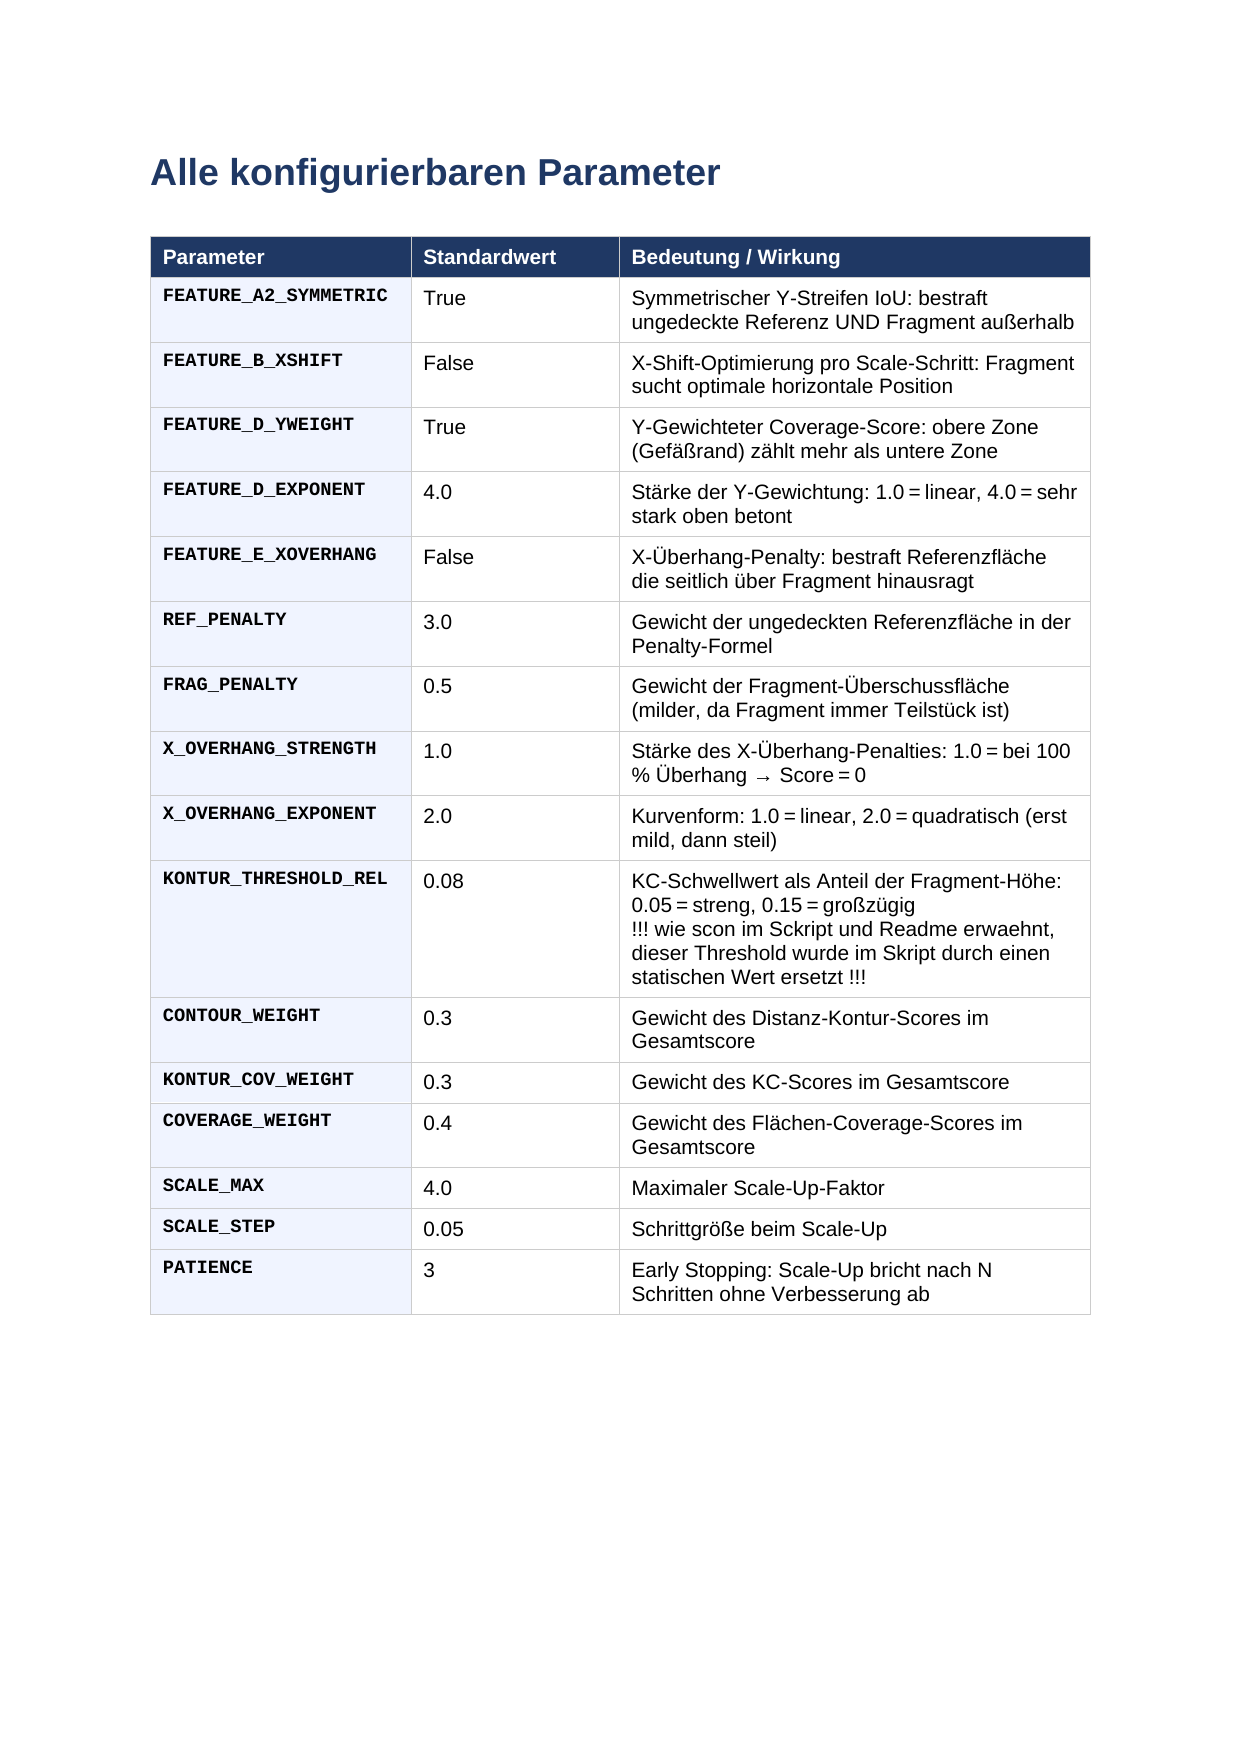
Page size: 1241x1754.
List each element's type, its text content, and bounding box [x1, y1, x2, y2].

table_cell SCALE_MAX [151, 1168, 411, 1208]
table_header Parameter [151, 237, 411, 277]
table_cell False [412, 343, 619, 407]
table_cell X-Shift-Optimierung pro Scale-Schritt: Fragment sucht optimale horizontale Position [620, 343, 1090, 407]
table_cell True [412, 278, 619, 342]
table_cell FEATURE_B_XSHIFT [151, 343, 411, 407]
table_cell Stärke der Y-Gewichtung: 1.0 = linear, 4.0 = sehr stark oben betont [620, 472, 1090, 536]
table_cell 0.05 [412, 1209, 619, 1249]
table_cell FEATURE_A2_SYMMETRIC [151, 278, 411, 342]
table_cell KONTUR_THRESHOLD_REL [151, 861, 411, 997]
table_cell CONTOUR_WEIGHT [151, 998, 411, 1062]
table_cell Gewicht der Fragment-Überschussfläche (milder, da Fragment immer Teilstück ist) [620, 667, 1090, 731]
table_cell True [412, 408, 619, 471]
table_cell FEATURE_E_XOVERHANG [151, 537, 411, 601]
table_header Standardwert [412, 237, 619, 277]
table_cell Gewicht des Flächen-Coverage-Scores im Gesamtscore [620, 1104, 1090, 1167]
table_cell Kurvenform: 1.0 = linear, 2.0 = quadratisch (erst mild, dann steil) [620, 796, 1090, 860]
table_cell False [412, 537, 619, 601]
table_cell Gewicht des KC-Scores im Gesamtscore [620, 1063, 1090, 1102]
table_cell 0.5 [412, 667, 619, 731]
table_cell 4.0 [412, 1168, 619, 1208]
table_cell 3 [412, 1250, 619, 1314]
table_cell X_OVERHANG_EXPONENT [151, 796, 411, 860]
table_header Bedeutung / Wirkung [620, 237, 1090, 277]
table_cell 0.3 [412, 1063, 619, 1102]
table_cell X-Überhang-Penalty: bestraft Referenzfläche die seitlich über Fragment hinausragt [620, 537, 1090, 601]
table_cell PATIENCE [151, 1250, 411, 1314]
table_cell Gewicht der ungedeckten Referenzfläche in der Penalty-Formel [620, 602, 1090, 666]
table_cell 3.0 [412, 602, 619, 666]
table_cell Gewicht des Distanz-Kontur-Scores im Gesamtscore [620, 998, 1090, 1062]
table_cell 2.0 [412, 796, 619, 860]
table_cell Schrittgröße beim Scale-Up [620, 1209, 1090, 1249]
table_cell Y-Gewichteter Coverage-Score: obere Zone (Gefäßrand) zählt mehr als untere Zone [620, 408, 1090, 471]
table_cell FEATURE_D_YWEIGHT [151, 408, 411, 471]
table_cell REF_PENALTY [151, 602, 411, 666]
subtitle Alle konfigurierbaren Parameter [150, 150, 1090, 193]
table_cell SCALE_STEP [151, 1209, 411, 1249]
table_cell Symmetrischer Y-Streifen IoU: bestraft ungedeckte Referenz UND Fragment außerhalb [620, 278, 1090, 342]
table_cell 0.4 [412, 1104, 619, 1167]
table_cell KONTUR_COV_WEIGHT [151, 1063, 411, 1102]
table_cell FEATURE_D_EXPONENT [151, 472, 411, 536]
table_cell Stärke des X-Überhang-Penalties: 1.0 = bei 100 % Überhang → Score = 0 [620, 732, 1090, 795]
table_cell KC-Schwellwert als Anteil der Fragment-Höhe: 0.05 = streng, 0.15 = großzügig !!! wie scon im Sckript und Readme erwaehnt, dieser Threshold wurde im Skript durch einen statischen Wert ersetzt !!! [620, 861, 1090, 997]
table_cell 1.0 [412, 732, 619, 795]
table_cell 0.3 [412, 998, 619, 1062]
table_cell X_OVERHANG_STRENGTH [151, 732, 411, 795]
table_cell COVERAGE_WEIGHT [151, 1104, 411, 1167]
table_cell Maximaler Scale-Up-Faktor [620, 1168, 1090, 1208]
table_cell 0.08 [412, 861, 619, 997]
table_cell Early Stopping: Scale-Up bricht nach N Schritten ohne Verbesserung ab [620, 1250, 1090, 1314]
table_cell 4.0 [412, 472, 619, 536]
table_cell FRAG_PENALTY [151, 667, 411, 731]
